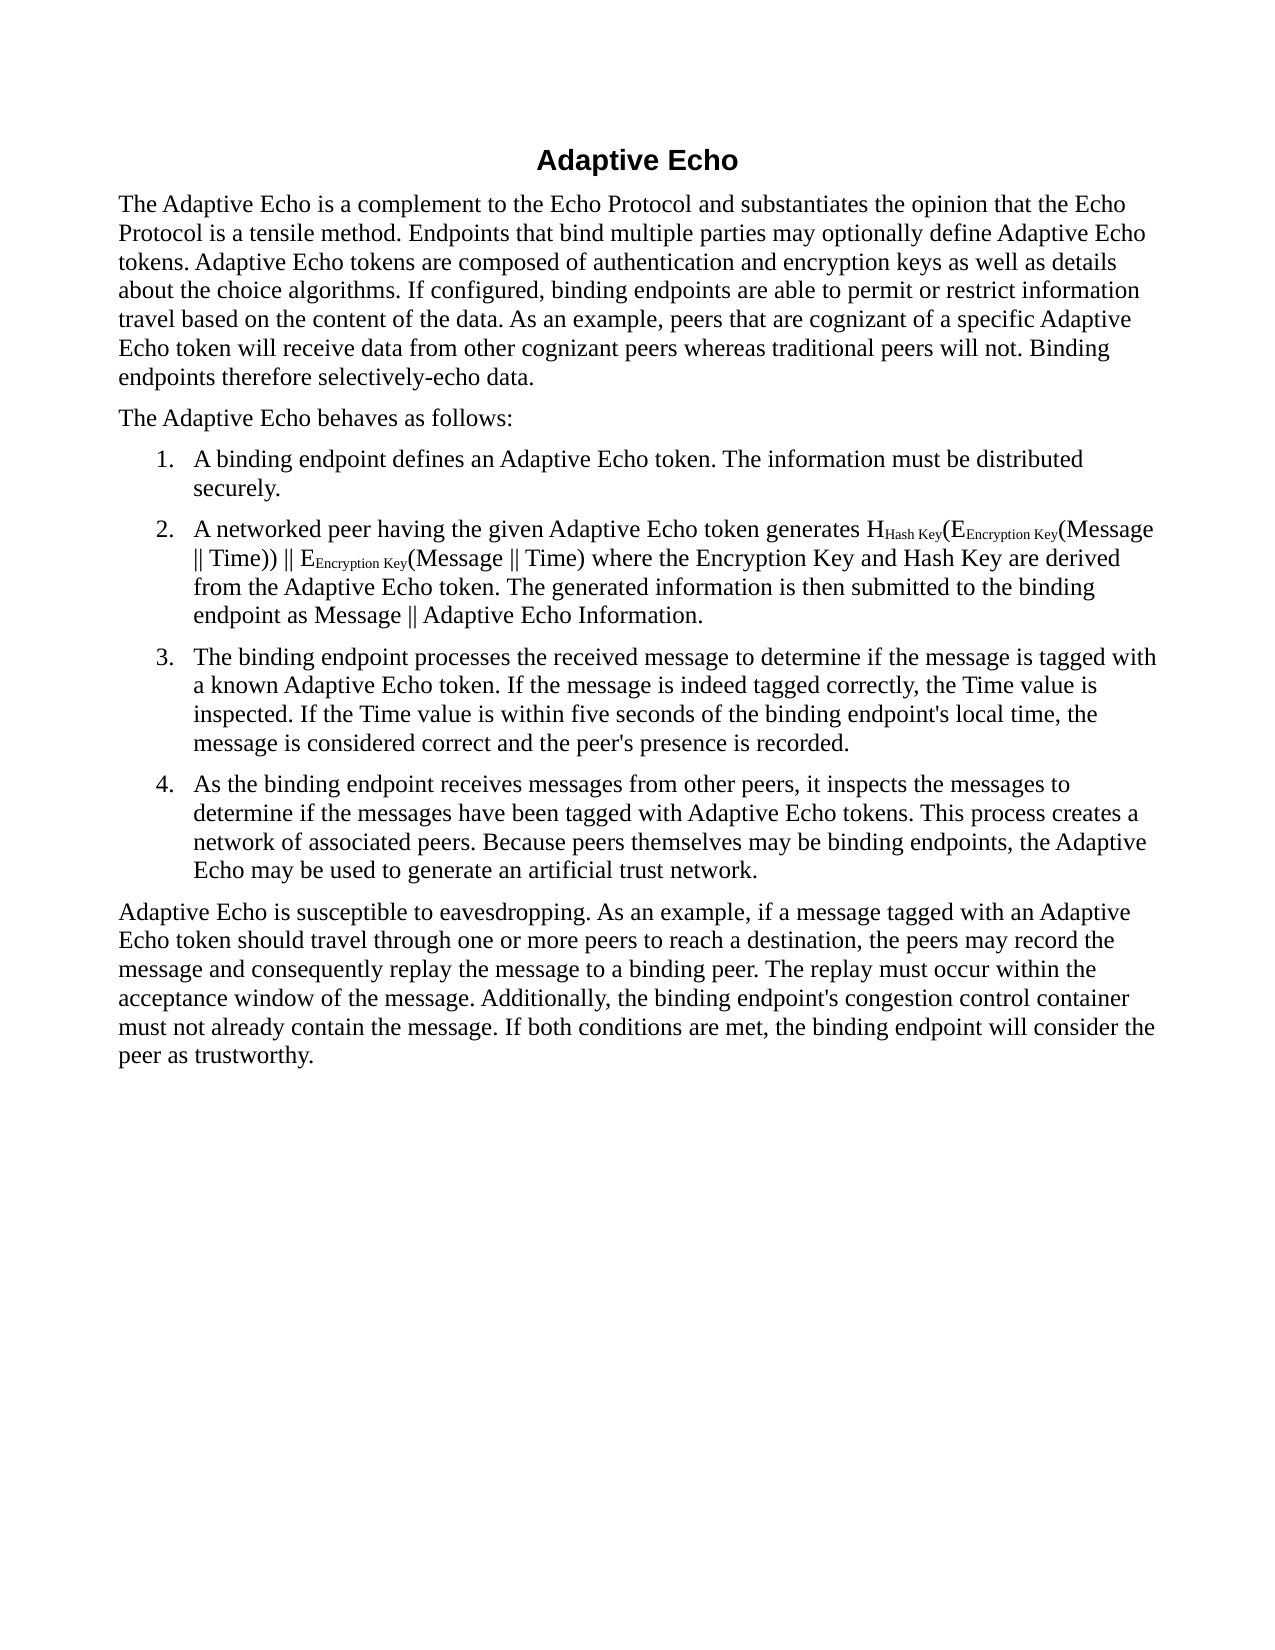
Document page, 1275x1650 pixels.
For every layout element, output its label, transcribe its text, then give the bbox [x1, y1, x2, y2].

list The binding endpoint processes the received message to determine if the message is tagged with a known Adaptive Echo token. If the message is indeed tagged correctly, the Time value is inspected. If the Time value is within five seconds of the binding endpoint's local time, the message is considered correct and the peer's presence is recorded. [156, 642, 1157, 757]
list A networked peer having the given Adaptive Echo token generates HHash Key(EEncryption Key(Message || Time)) || EEncryption Key(Message || Time) where the Encryption Key and Hash Key are derived from the Adaptive Echo token. The generated information is then submitted to the binding endpoint as Message || Adaptive Echo Information. [156, 514, 1157, 629]
text The Adaptive Echo is a complement to the Echo Protocol and substantiates the opinion that the Echo Protocol is a tensile method. Endpoints that bind multiple parties may optionally define Adaptive Echo tokens. Adaptive Echo tokens are composed of authentication and encryption keys as well as details about the choice algorithms. If configured, binding endpoints are able to permit or restrict information travel based on the content of the data. As an example, peers that are cognizant of a specific Adaptive Echo token will receive data from other cognizant peers whereas traditional peers will not. Binding endpoints therefore selectively-echo data. [118, 189, 1157, 390]
text The Adaptive Echo behaves as follows: [118, 403, 1157, 432]
list As the binding endpoint receives messages from other peers, it inspects the messages to determine if the messages have been tagged with Adaptive Echo tokens. This process creates a network of associated peers. Because peers themselves may be binding endpoints, the Adaptive Echo may be used to generate an artificial trust network. [156, 769, 1157, 884]
list A binding endpoint defines an Adaptive Echo token. The information must be distributed securely. [156, 444, 1157, 502]
subtitle Adaptive Echo [118, 143, 1157, 177]
text Adaptive Echo is susceptible to eavesdropping. As an example, if a message tagged with an Adaptive Echo token should travel through one or more peers to reach a destination, the peers may record the message and consequently replay the message to a binding peer. The replay must occur within the acceptance window of the message. Additionally, the binding endpoint's congestion control container must not already contain the message. If both conditions are met, the binding endpoint will consider the peer as trustworthy. [118, 897, 1157, 1069]
